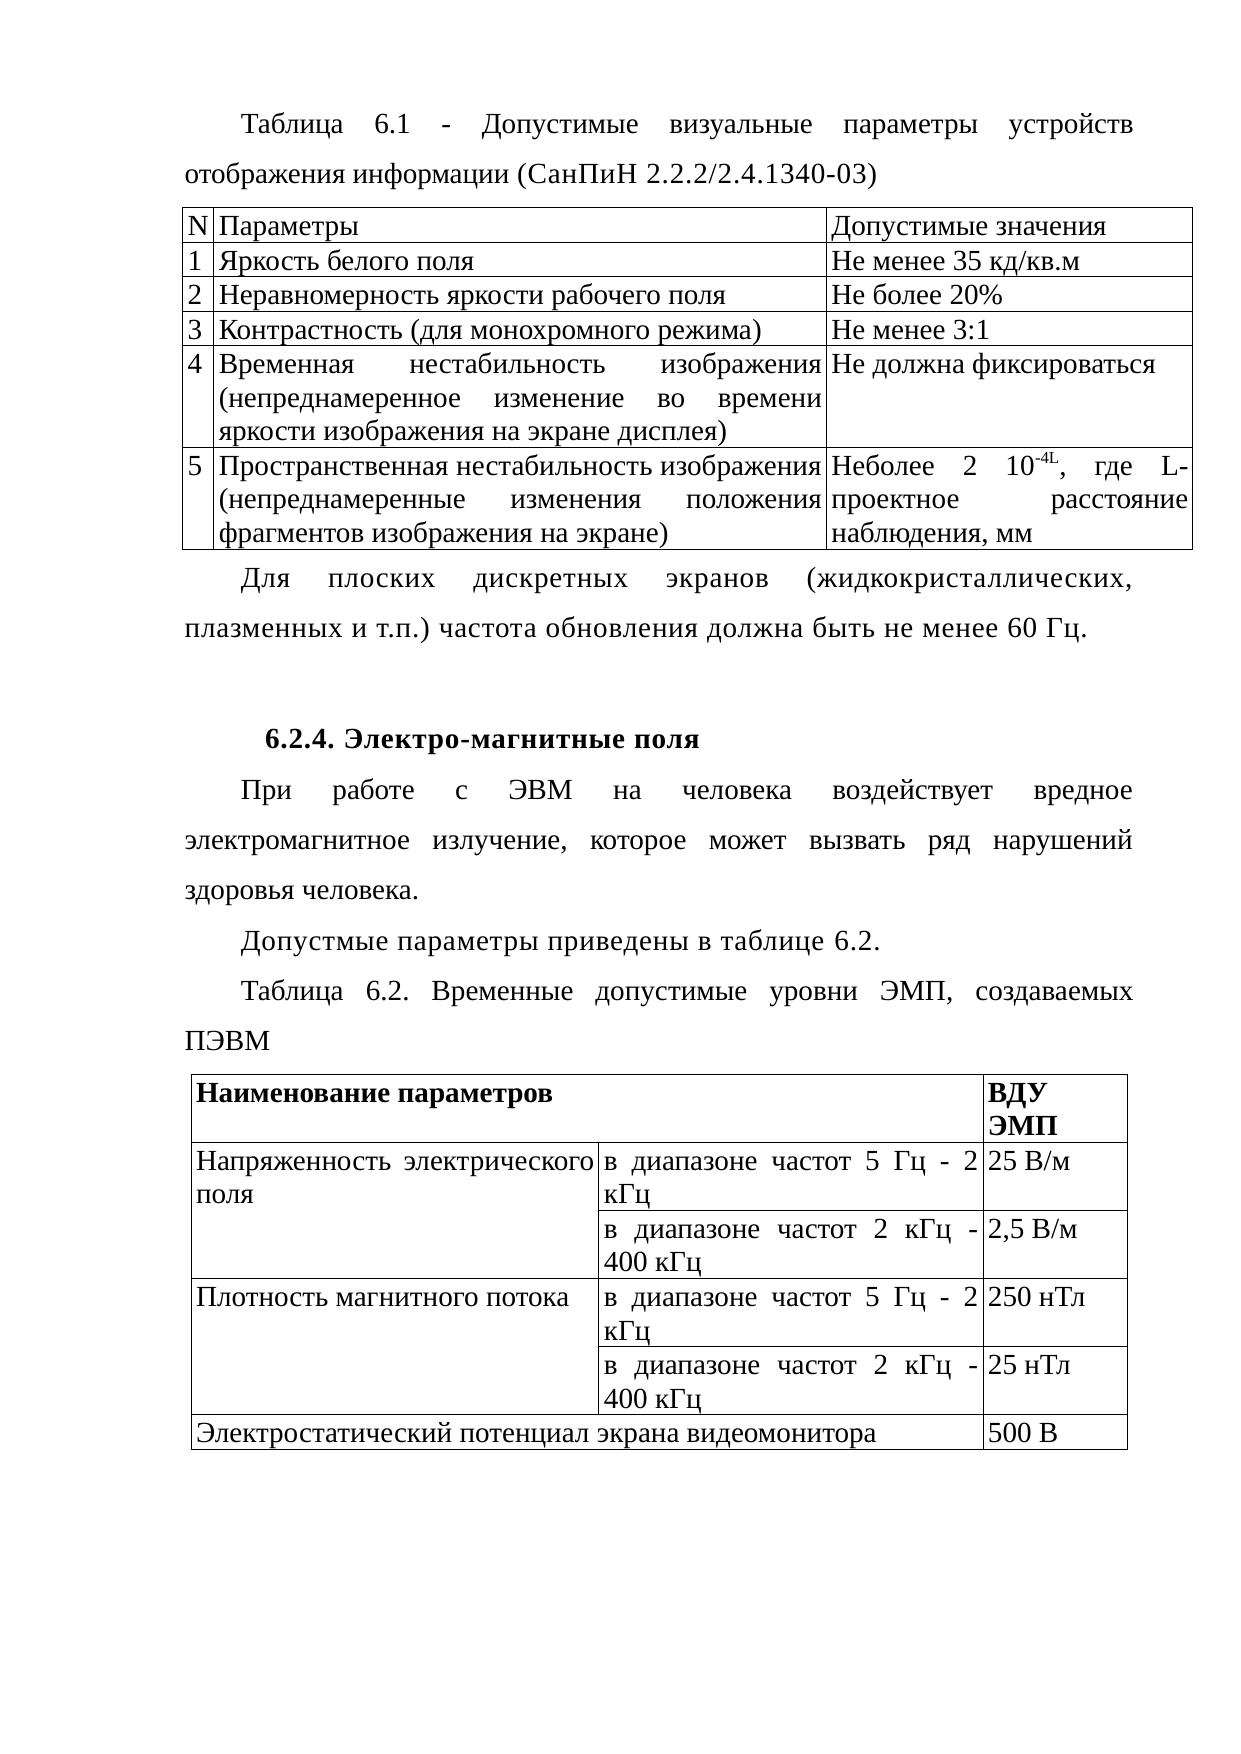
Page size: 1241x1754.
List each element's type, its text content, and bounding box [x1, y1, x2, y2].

table_cell в диапазоне частот 2 кГц - 400 кГц [599, 1211, 983, 1278]
table_cell Неболее 2 10-4L, где L- проектное расстояние наблюдения, мм [827, 448, 1192, 549]
table_cell Контрастность (для монохромного режима) [214, 312, 826, 345]
table_cell Неравномерность яркости рабочего поля [214, 277, 826, 311]
table_cell Не менее 3:1 [827, 312, 1192, 345]
table_cell 5 [183, 448, 213, 549]
table_header N [183, 208, 213, 242]
table_cell 4 [183, 346, 213, 447]
table_header Допустимые значения [827, 208, 1192, 242]
table_cell Электростатический потенциал экрана видеомонитора [192, 1415, 983, 1449]
text Таблица 6.2. Временные допустимые уровни ЭМП, создаваемых ПЭВМ [184, 973, 1134, 1057]
table_cell 3 [183, 312, 213, 345]
table_cell Напряженность электрического поля [192, 1143, 598, 1278]
table_cell 500 В [984, 1415, 1127, 1449]
table_cell в диапазоне частот 5 Гц - 2 кГц [599, 1279, 983, 1346]
table_header Параметры [214, 208, 826, 242]
table_cell Пространственная нестабильность изображения (непреднамеренные изменения положения фрагментов изображения на экране) [214, 448, 826, 549]
table_cell 1 [183, 243, 213, 276]
table_cell 2,5 В/м [984, 1211, 1127, 1278]
text При работе с ЭВМ на человека воздействует вредное электромагнитное излучение, которое может вызвать ряд нарушений здоровья человека. [184, 772, 1134, 906]
table_cell 25 нТл [984, 1347, 1127, 1414]
table_cell Не менее 35 кд/кв.м [827, 243, 1192, 276]
subtitle 6.2.4. Электро-магнитные поля [184, 721, 1134, 755]
table_header ВДУ ЭМП [984, 1075, 1127, 1142]
table_cell Временная нестабильность изображения (непреднамеренное изменение во времени яркости изображения на экране дисплея) [214, 346, 826, 447]
table_header Наименование параметров [192, 1075, 983, 1142]
text Для плоских дискретных экранов (жидкокристаллических, плазменных и т.п.) частота обновления должна быть не менее 60 Гц. [184, 560, 1134, 644]
text Таблица 6.1 - Допустимые визуальные параметры устройств отображения информации (CанПиН 2.2.2/2.4.1340-03) [184, 106, 1134, 190]
table_cell в диапазоне частот 2 кГц - 400 кГц [599, 1347, 983, 1414]
table_cell 25 В/м [984, 1143, 1127, 1210]
text Допустмые параметры приведены в таблице 6.2. [184, 923, 1134, 956]
table_cell в диапазоне частот 5 Гц - 2 кГц [599, 1143, 983, 1210]
table_cell 2 [183, 277, 213, 311]
table_cell Яркость белого поля [214, 243, 826, 276]
table_cell Не должна фиксироваться [827, 346, 1192, 447]
table_cell Не более 20% [827, 277, 1192, 311]
table_cell 250 нТл [984, 1279, 1127, 1346]
table_cell Плотность магнитного потока [192, 1279, 598, 1414]
